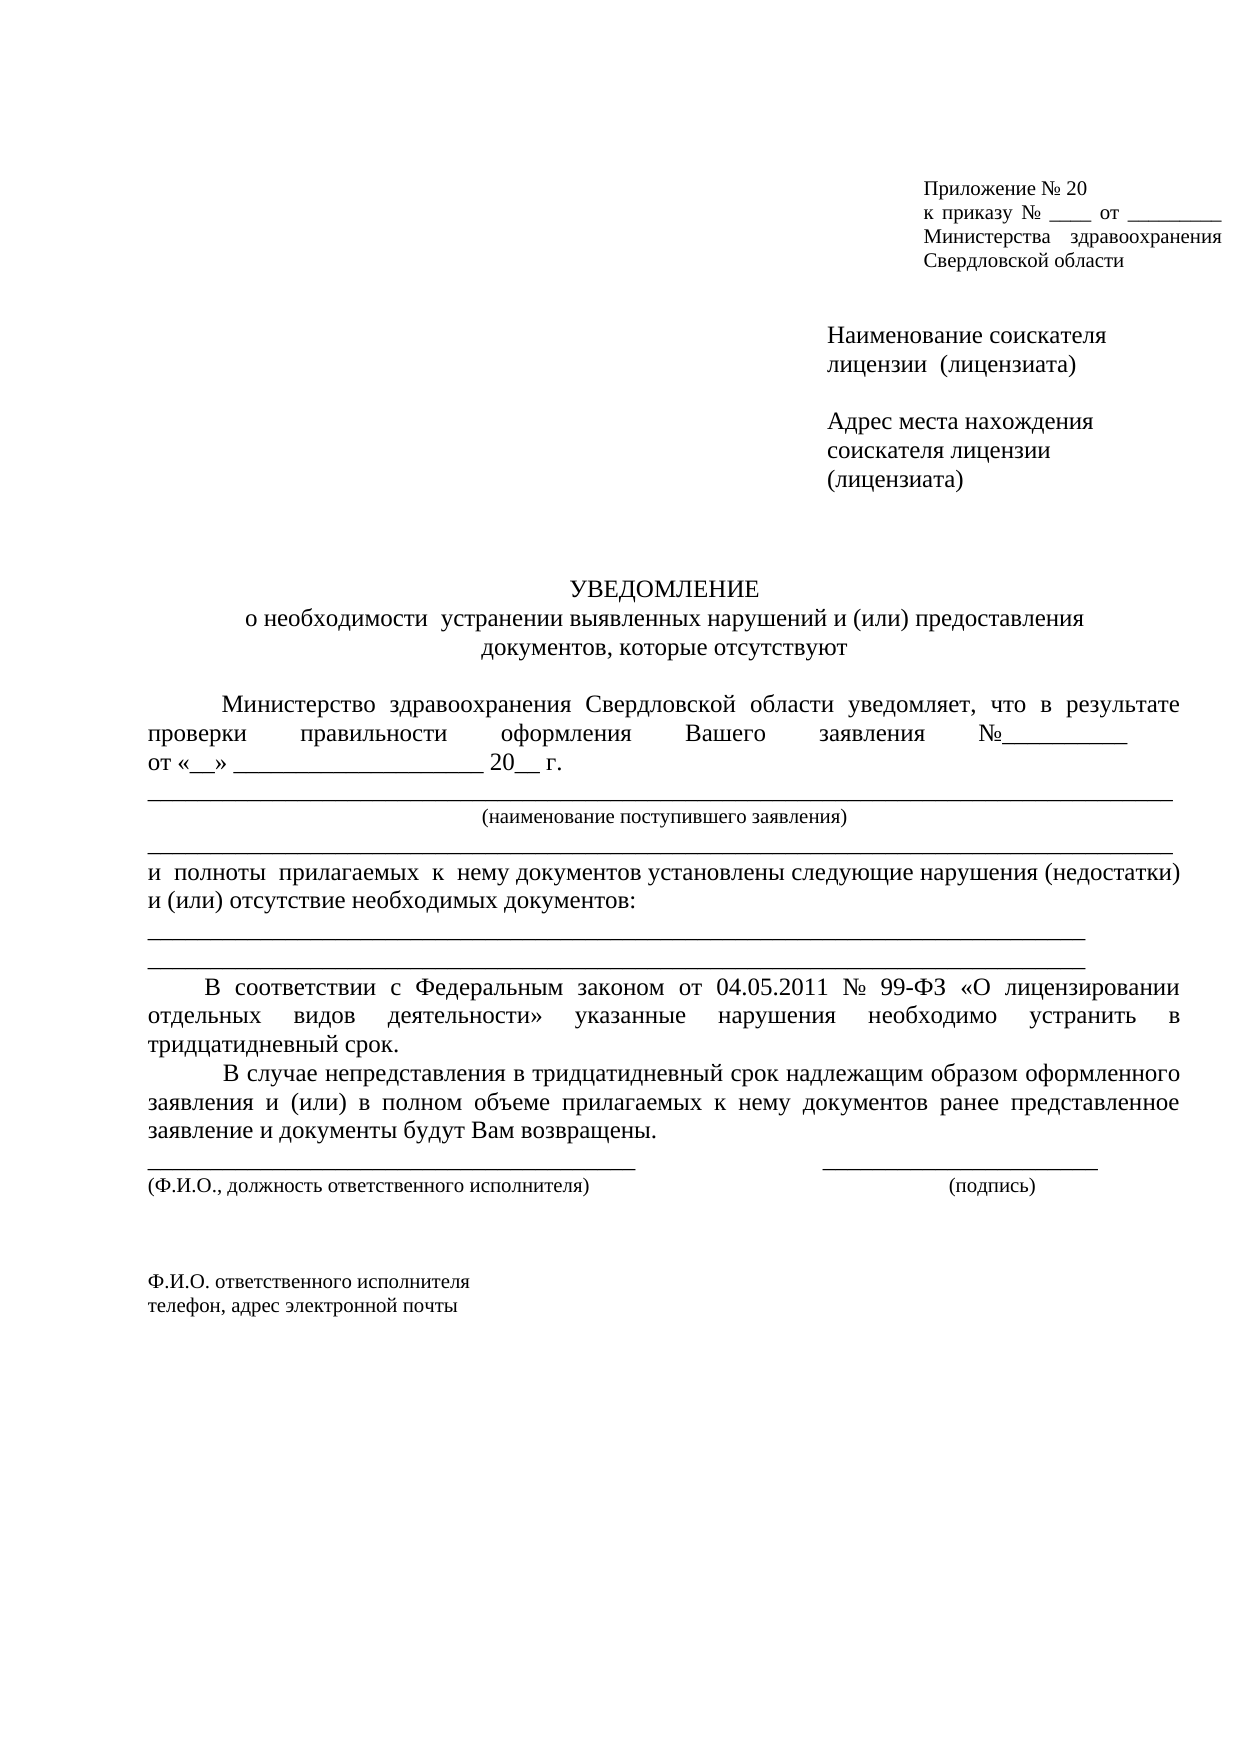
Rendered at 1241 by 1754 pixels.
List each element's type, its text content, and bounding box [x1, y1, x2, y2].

text (наименование поступившего заявления) [148, 804, 1181, 828]
text УВЕДОМЛЕНИЕ [148, 574, 1181, 603]
table_header [148, 176, 912, 296]
text _______________________________________ ______________________ [148, 1144, 1181, 1173]
text В случае непредставления в тридцатидневный срок надлежащим образом оформленного заявления и (или) в полном объеме прилагаемых к нему документов ранее представленное заявление и документы будут Вам возвращены. [148, 1058, 1181, 1144]
text телефон, адрес электронной почты [148, 1293, 1181, 1317]
text __________________________________________________________________________________ [148, 828, 1181, 857]
text о необходимости устранении выявленных нарушений и (или) предоставления [148, 603, 1181, 632]
table_header [148, 320, 819, 521]
text ___________________________________________________________________________ [148, 914, 1181, 943]
text ___________________________________________________________________________ [148, 943, 1181, 972]
text и полноты прилагаемых к нему документов установлены следующие нарушения (недостатки) и (или) отсутствие необходимых документов: [148, 857, 1181, 914]
text (Ф.И.О., должность ответственного исполнителя) (подпись) [148, 1173, 1181, 1197]
text Министерство здравоохранения Свердловской области уведомляет, что в результате проверки правильности оформления Вашего заявления №__________ от «__» ____________________ 20__ г. [148, 689, 1181, 775]
table_header Наименование соискателя лицензии (лицензиата) Адрес места нахождения соискателя лицензии (лицензиата) [820, 320, 1189, 521]
table_header Приложение № 20 к приказу № ____ от _________ Министерства здравоохранения Свердловской области [912, 176, 1233, 296]
text документов, которые отсутствуют [148, 632, 1181, 660]
text __________________________________________________________________________________ [148, 775, 1181, 804]
text В соответствии с Федеральным законом от 04.05.2011 № 99-ФЗ «О лицензировании отдельных видов деятельности» указанные нарушения необходимо устранить в тридцатидневный срок. [148, 972, 1181, 1058]
text Ф.И.О. ответственного исполнителя [148, 1269, 1181, 1293]
